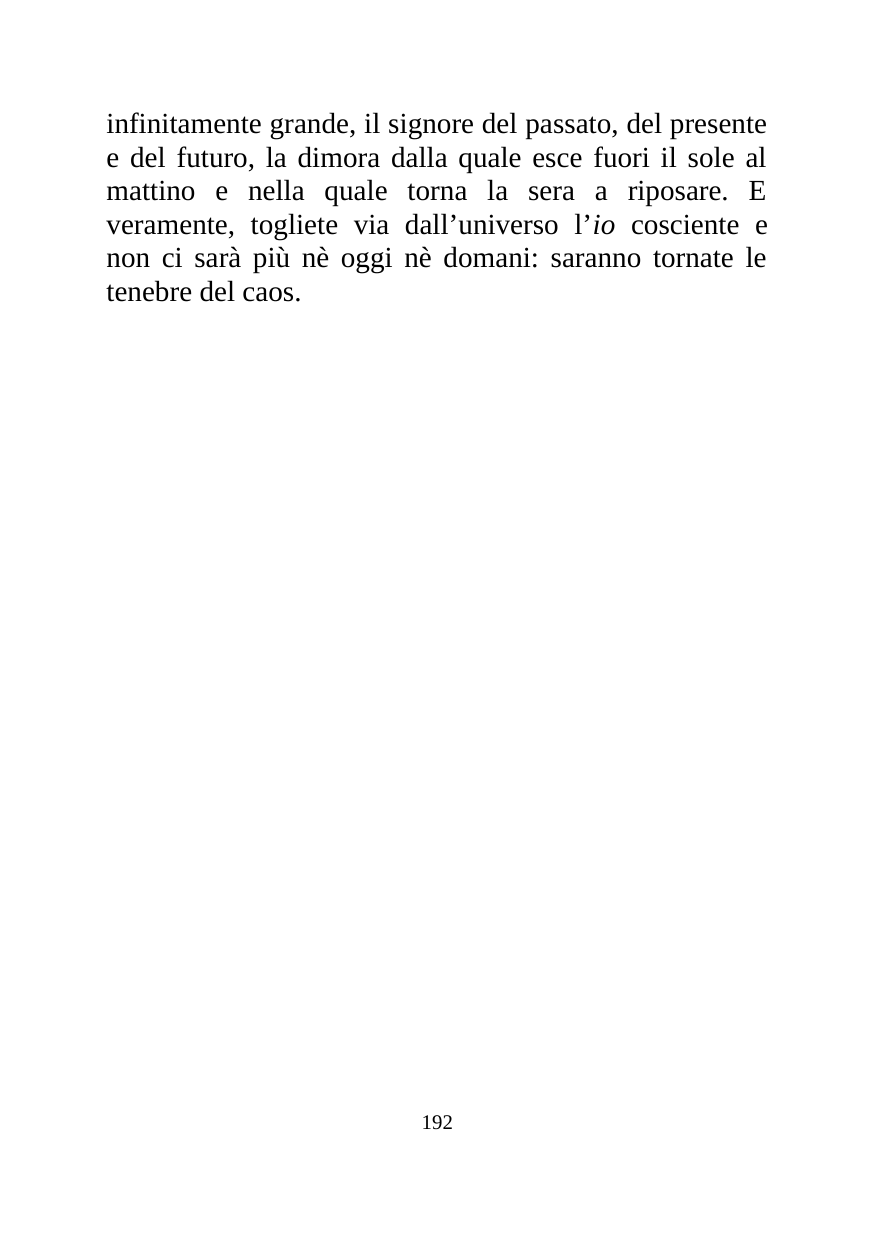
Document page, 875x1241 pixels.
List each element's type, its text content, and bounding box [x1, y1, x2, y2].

text infinitamente grande, il signore del passato, del presente e del futuro, la dimora dalla quale esce fuori il sole al mattino e nella quale torna la sera a riposare. E veramente, togliete via dall’universo l’io cosciente e non ci sarà più nè oggi nè domani: saranno tornate le tenebre del caos. [106, 106, 768, 307]
